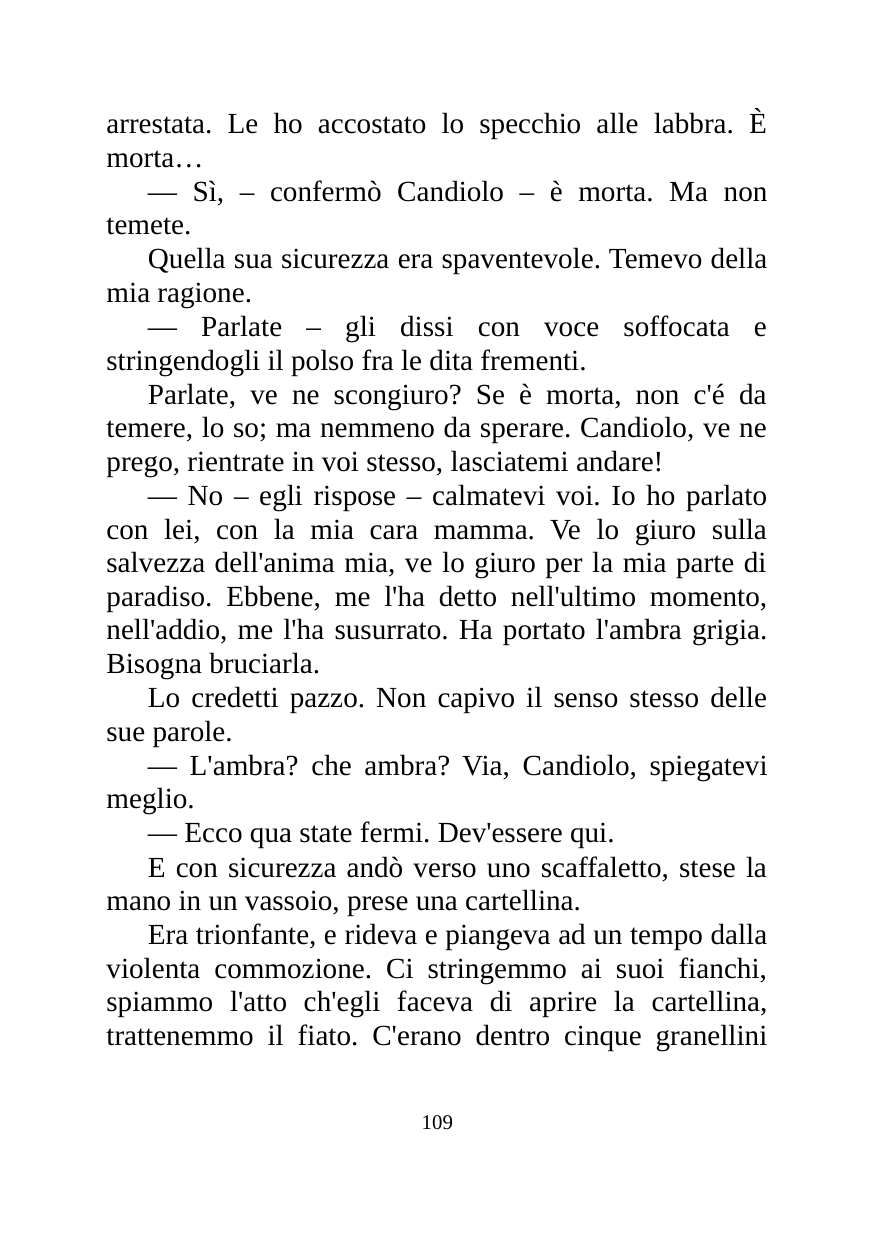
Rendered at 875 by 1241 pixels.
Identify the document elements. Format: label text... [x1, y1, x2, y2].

text Quella sua sicurezza era spaventevole. Temevo della mia ragione. [106, 242, 768, 309]
text — Ecco qua state fermi. Dev'essere qui. [106, 816, 768, 849]
text Lo credetti pazzo. Non capivo il senso stesso delle sue parole. [106, 680, 768, 747]
text E con sicurezza andò verso uno scaffaletto, stese la mano in un vassoio, prese una cartellina. [106, 850, 768, 917]
text Era trionfante, e rideva e piangeva ad un tempo dalla violenta commozione. Ci stringemmo ai suoi fianchi, spiammo l'atto ch'egli faceva di aprire la cartellina, trattenemmo il fiato. C'erano dentro cinque granellini [106, 917, 768, 1052]
text — Sì, – confermò Candiolo – è morta. Ma non temete. [106, 174, 768, 241]
text — Parlate – gli dissi con voce soffocata e stringendogli il polso fra le dita frementi. [106, 309, 768, 376]
text — No – egli rispose – calmatevi voi. Io ho parlato con lei, con la mia cara mamma. Ve lo giuro sulla salvezza dell'anima mia, ve lo giuro per la mia parte di paradiso. Ebbene, me l'ha detto nell'ultimo momento, nell'addio, me l'ha susurrato. Ha portato l'ambra grigia. Bisogna bruciarla. [106, 478, 768, 679]
text arrestata. Le ho accostato lo specchio alle labbra. È morta… [106, 106, 768, 173]
text — L'ambra? che ambra? Via, Candiolo, spiegatevi meglio. [106, 748, 768, 815]
text Parlate, ve ne scongiuro? Se è morta, non c'é da temere, lo so; ma nemmeno da sperare. Candiolo, ve ne prego, rientrate in voi stesso, lasciatemi andare! [106, 377, 768, 478]
